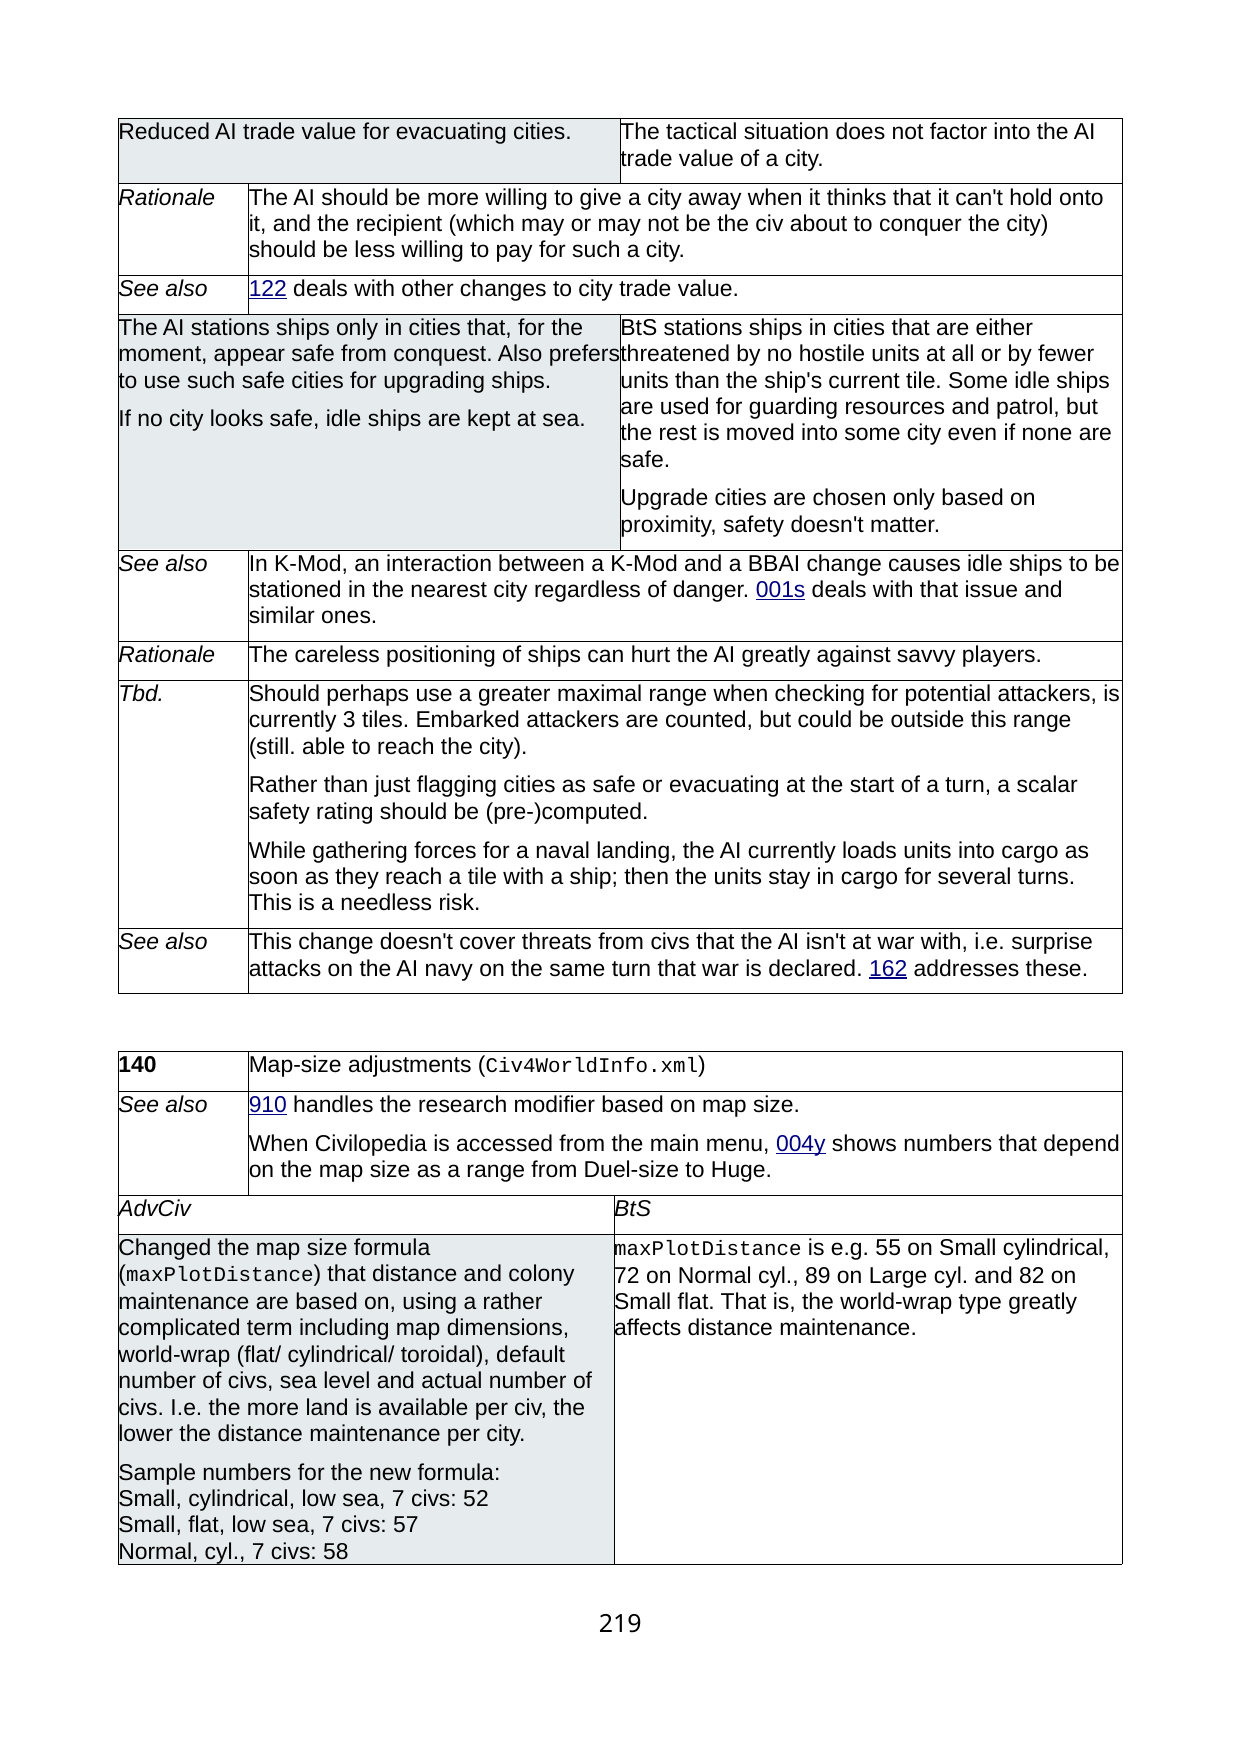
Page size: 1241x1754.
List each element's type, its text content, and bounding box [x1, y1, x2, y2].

table_cell In K-Mod, an interaction between a K-Mod and a BBAI change causes idle ships to be stationed in the nearest city regardless of danger. 001s deals with that issue and similar ones. [249, 551, 1122, 641]
table_cell See also [119, 276, 248, 314]
table_cell BtS stations ships in cities that are either threatened by no hostile units at all or by fewer units than the ship's current tile. Some idle ships are used for guarding resources and patrol, but the rest is moved into some city even if none are safe. Upgrade cities are chosen only based on proximity, safety doesn't matter. [621, 315, 1122, 549]
table_cell maxPlotDistance is e.g. 55 on Small cylindrical, 72 on Normal cyl., 89 on Large cyl. and 82 on Small flat. That is, the world-wrap type greatly affects distance maintenance. [615, 1235, 1122, 1564]
table_cell The AI should be more willing to give a city away when it thinks that it can't hold onto it, and the recipient (which may or may not be the civ about to conquer the city) should be less willing to pay for such a city. [249, 184, 1122, 275]
table_cell Rationale [119, 184, 248, 275]
table_cell See also [119, 1092, 248, 1195]
table_cell See also [119, 929, 248, 993]
table_header 140 [119, 1052, 248, 1091]
table_cell Reduced AI trade value for evacuating cities. [119, 119, 620, 183]
table_cell BtS [615, 1196, 1122, 1234]
table_cell The AI stations ships only in cities that, for the moment, appear safe from conquest. Also prefers to use such safe cities for upgrading ships. If no city looks safe, idle ships are kept at sea. [119, 315, 620, 549]
table_cell Tbd. [119, 681, 248, 928]
table_cell The tactical situation does not factor into the AI trade value of a city. [621, 119, 1122, 183]
table_header Map-size adjustments (Civ4WorldInfo.xml) [249, 1052, 1122, 1091]
table_cell See also [119, 551, 248, 641]
table_cell 122 deals with other changes to city trade value. [249, 276, 1122, 314]
table_cell Should perhaps use a greater maximal range when checking for potential attackers, is currently 3 tiles. Embarked attackers are counted, but could be outside this range (still. able to reach the city). Rather than just flagging cities as safe or evacuating at the start of a turn, a scalar safety rating should be (pre-)computed. While gathering forces for a naval landing, the AI currently loads units into cargo as soon as they reach a tile with a ship; then the units stay in cargo for several turns. This is a needless risk. [249, 681, 1122, 928]
table_cell AdvCiv [119, 1196, 614, 1234]
table_cell This change doesn't cover threats from civs that the AI isn't at war with, i.e. surprise attacks on the AI navy on the same turn that war is declared. 162 addresses these. [249, 929, 1122, 993]
table_cell The careless positioning of ships can hurt the AI greatly against savvy players. [249, 642, 1122, 680]
table_cell Rationale [119, 642, 248, 680]
table_cell 910 handles the research modifier based on map size. When Civilopedia is accessed from the main menu, 004y shows numbers that depend on the map size as a range from Duel-size to Huge. [249, 1092, 1122, 1195]
table_cell Changed the map size formula (maxPlotDistance) that distance and colony maintenance are based on, using a rather complicated term including map dimensions, world-wrap (flat/ cylindrical/ toroidal), default number of civs, sea level and actual number of civs. I.e. the more land is available per civ, the lower the distance maintenance per city. Sample numbers for the new formula: Small, cylindrical, low sea, 7 civs: 52 Small, flat, low sea, 7 civs: 57 Normal, cyl., 7 civs: 58 [119, 1235, 614, 1564]
